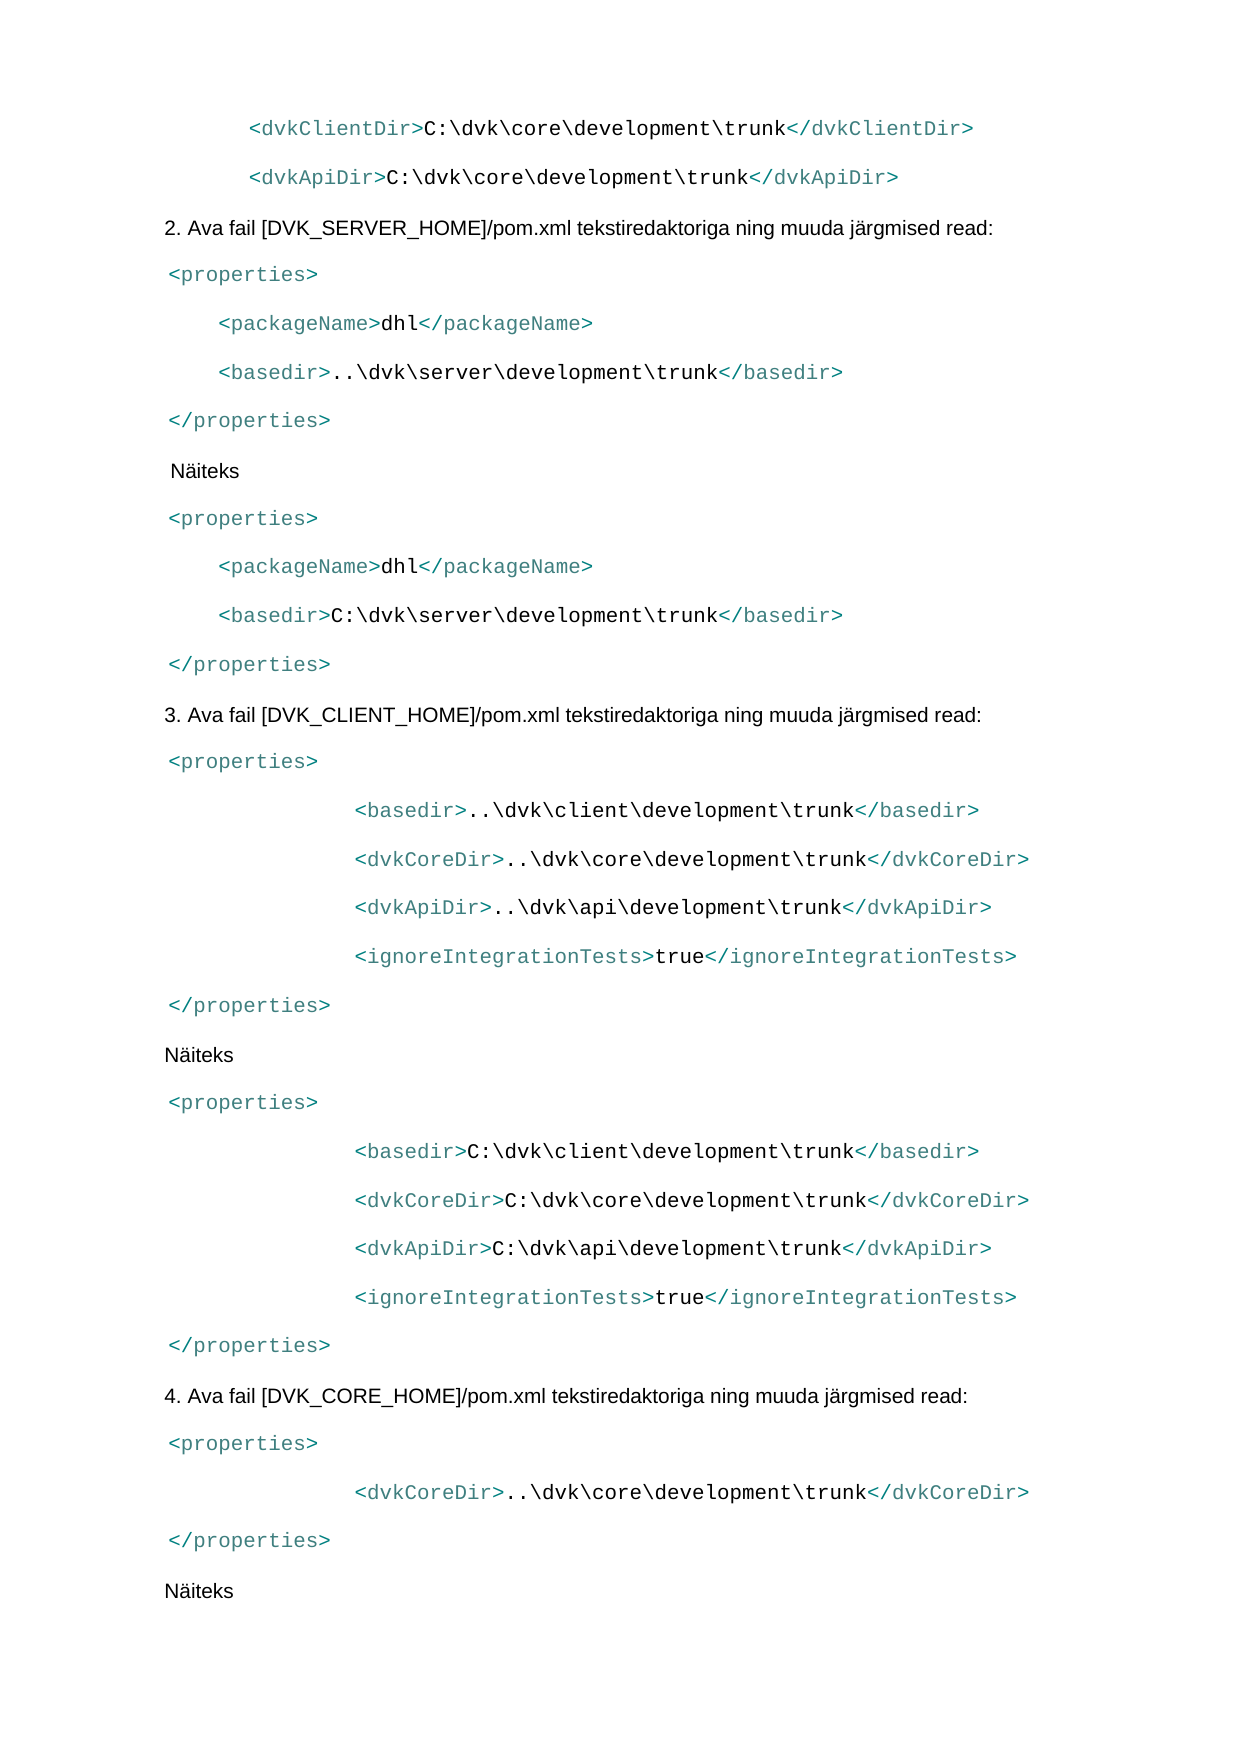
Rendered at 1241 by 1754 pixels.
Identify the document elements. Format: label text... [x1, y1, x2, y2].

text <dvkCoreDir>..\dvk\core\development\trunk</dvkCoreDir> [118, 1482, 1122, 1505]
text Näiteks [118, 1043, 1122, 1067]
text </properties> [118, 1336, 1122, 1359]
text <properties> [118, 1092, 1122, 1116]
text <properties> [118, 508, 1122, 532]
text <properties> [118, 1433, 1122, 1457]
text </properties> [118, 410, 1122, 434]
text </properties> [118, 995, 1122, 1018]
text <dvkApiDir>..\dvk\api\development\trunk</dvkApiDir> [118, 897, 1122, 921]
text Näiteks [118, 1579, 1122, 1603]
text <packageName>dhl</packageName> [118, 313, 1122, 337]
text <basedir>..\dvk\server\development\trunk</basedir> [118, 362, 1122, 385]
text 2. Ava fail [DVK_SERVER_HOME]/pom.xml tekstiredaktoriga ning muuda järgmised read: [118, 215, 1122, 239]
text <basedir>C:\dvk\server\development\trunk</basedir> [118, 605, 1122, 629]
text <properties> [118, 751, 1122, 775]
text <dvkCoreDir>C:\dvk\core\development\trunk</dvkCoreDir> [118, 1189, 1122, 1213]
text <basedir>C:\dvk\client\development\trunk</basedir> [118, 1141, 1122, 1164]
text <ignoreIntegrationTests>true</ignoreIntegrationTests> [118, 946, 1122, 970]
text <dvkApiDir>C:\dvk\core\development\trunk</dvkApiDir> [118, 167, 1122, 190]
text </properties> [118, 1530, 1122, 1554]
text Näiteks [118, 459, 1122, 483]
text 3. Ava fail [DVK_CLIENT_HOME]/pom.xml tekstiredaktoriga ning muuda järgmised read: [118, 702, 1122, 726]
text </properties> [118, 654, 1122, 677]
text <dvkCoreDir>..\dvk\core\development\trunk</dvkCoreDir> [118, 849, 1122, 872]
text <dvkApiDir>C:\dvk\api\development\trunk</dvkApiDir> [118, 1238, 1122, 1262]
text <packageName>dhl</packageName> [118, 557, 1122, 580]
text 4. Ava fail [DVK_CORE_HOME]/pom.xml tekstiredaktoriga ning muuda järgmised read: [118, 1384, 1122, 1408]
text <ignoreIntegrationTests>true</ignoreIntegrationTests> [118, 1287, 1122, 1311]
text <properties> [118, 264, 1122, 288]
text <dvkClientDir>C:\dvk\core\development\trunk</dvkClientDir> [118, 118, 1122, 142]
text <basedir>..\dvk\client\development\trunk</basedir> [118, 800, 1122, 824]
